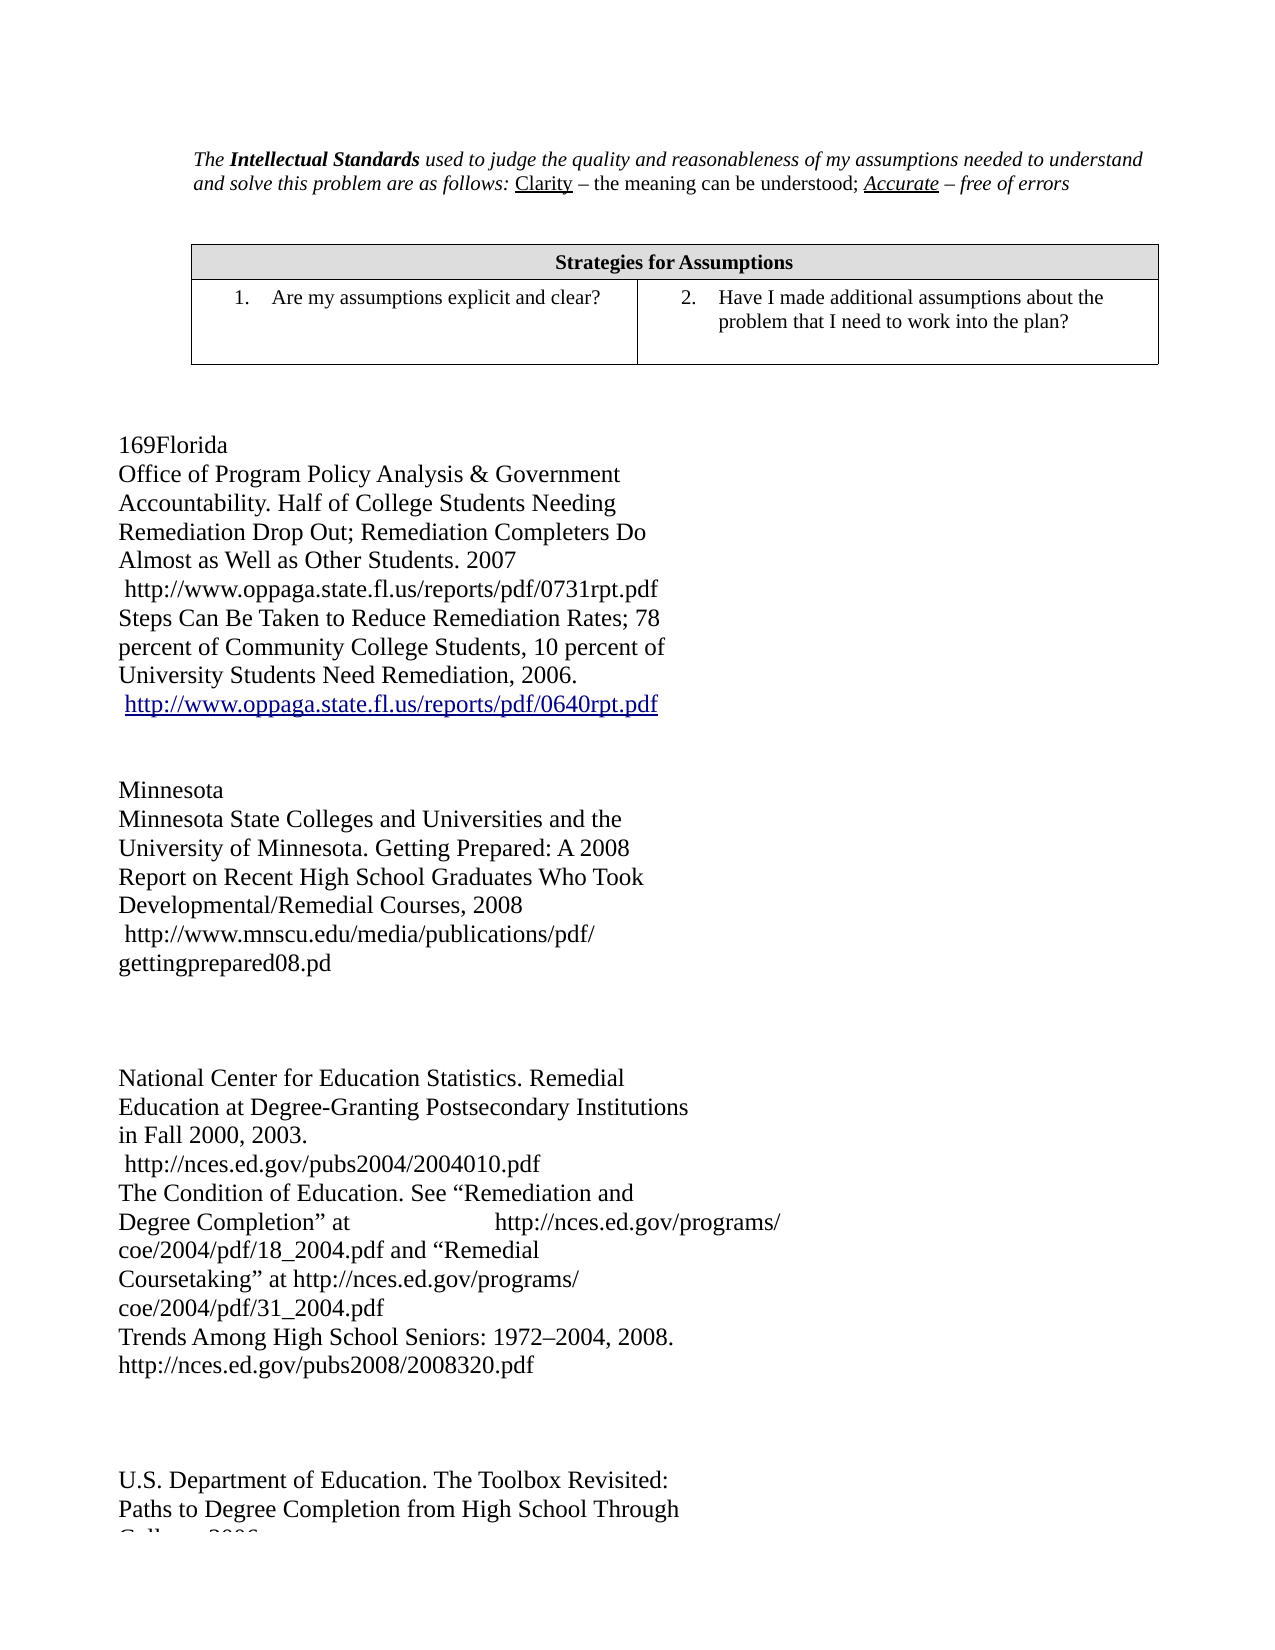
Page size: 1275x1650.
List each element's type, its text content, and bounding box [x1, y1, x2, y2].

table_cell Have I made additional assumptions about the problem that I need to work into the plan? [638, 280, 1158, 364]
table_header Strategies for Assumptions [192, 245, 1158, 279]
text The Intellectual Standards used to judge the quality and reasonableness of my assumptions needed to understand and solve this problem are as follows: Clarity – the meaning can be understood; Accurate – free of errors [118, 147, 1157, 195]
table_cell Are my assumptions explicit and clear? [192, 280, 637, 364]
